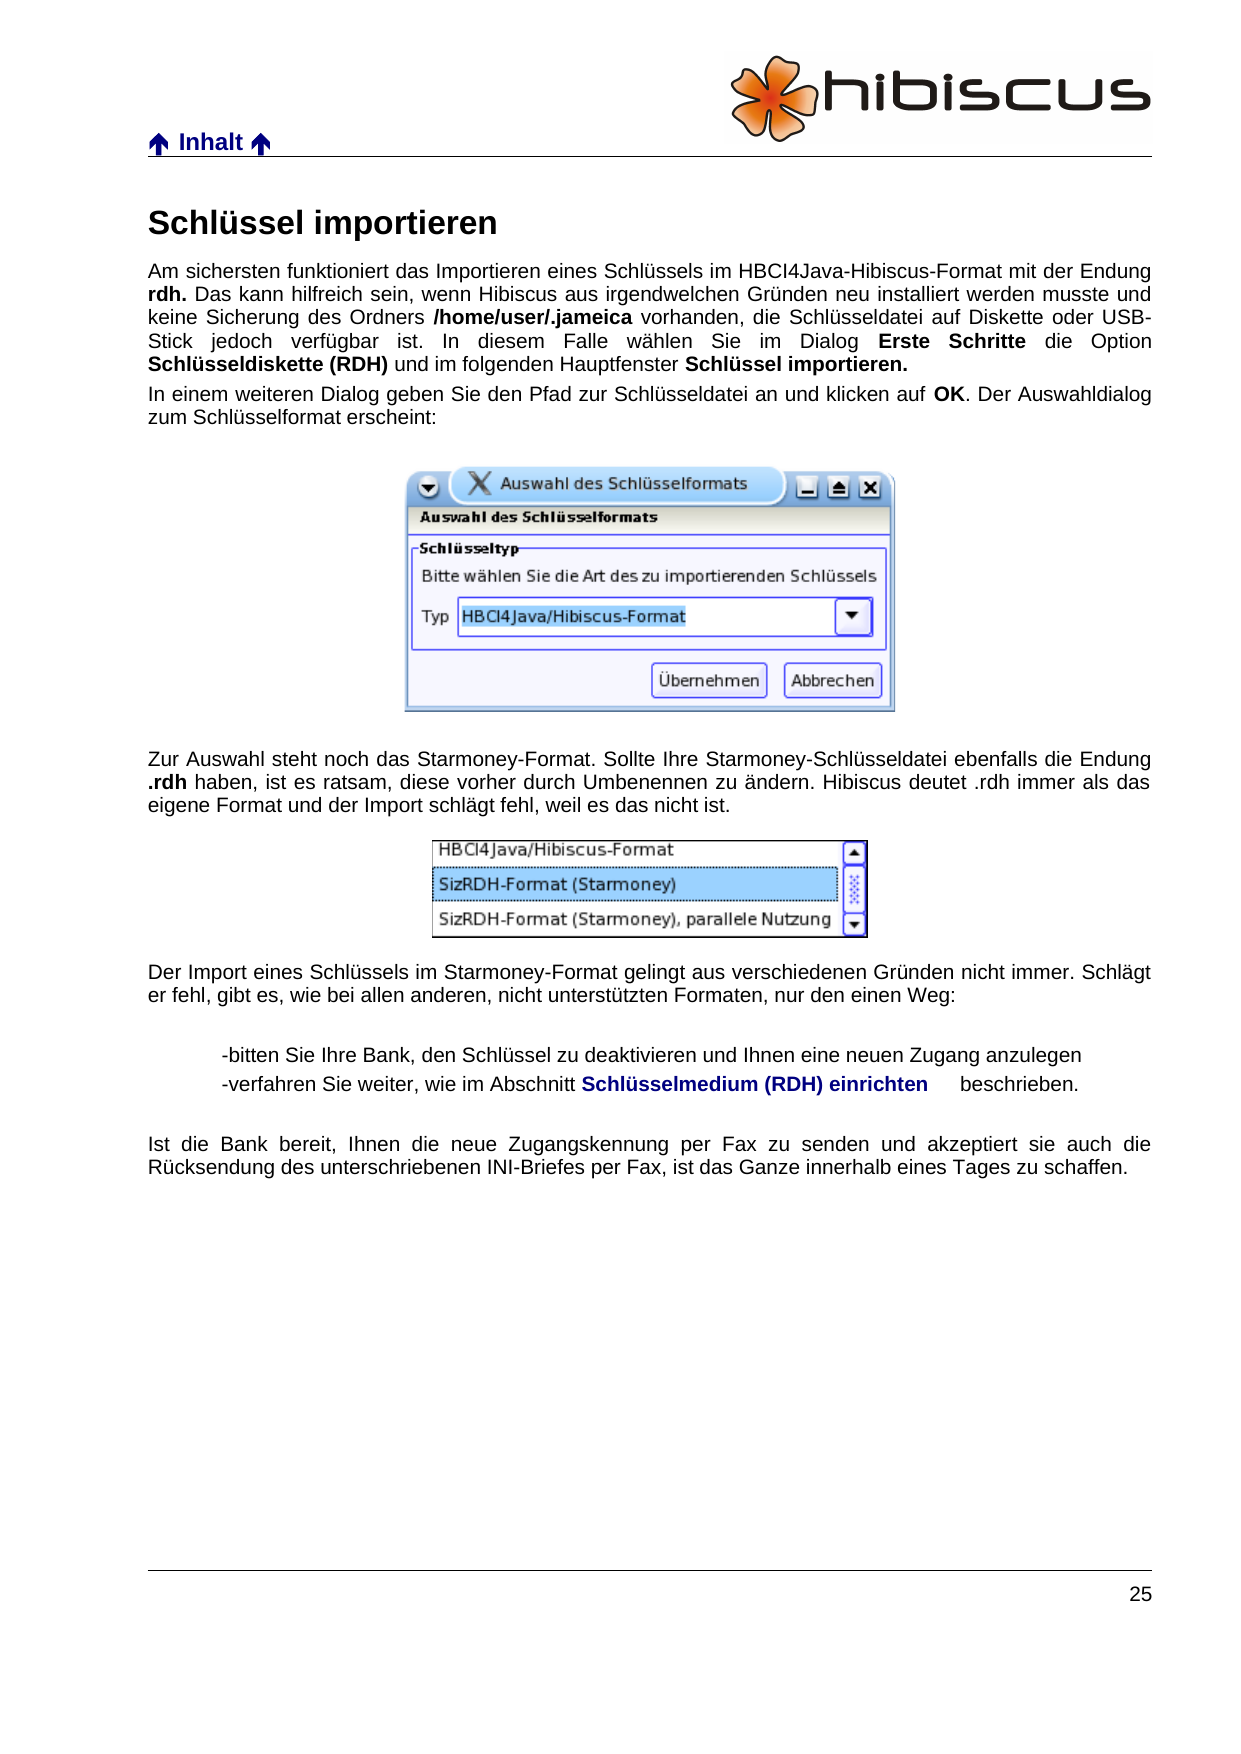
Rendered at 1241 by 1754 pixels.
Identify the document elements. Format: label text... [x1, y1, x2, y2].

picture [432, 840, 868, 938]
picture [723, 51, 1153, 144]
text Ist die Bank bereit, Ihnen die neue Zugangskennung per Fax zu senden und akzeptiert sie auch die Rücksendung des unterschriebenen INI-Briefes per Fax, ist das Ganze innerhalb eines Tages zu schaffen. [148, 1132, 1152, 1179]
text Zur Auswahl steht noch das Starmoney-Format. Sollte Ihre Starmoney-Schlüsseldatei ebenfalls die Endung .rdh haben, ist es ratsam, diese vorher durch Umbenennen zu ändern. Hibiscus deutet .rdh immer als das eigene Format und der Import schlägt fehl, weil es das nicht ist. [148, 748, 1152, 817]
text Am sichersten funktioniert das Importieren eines Schlüssels im HBCI4Java-Hibiscus-Format mit der Endung rdh. Das kann hilfreich sein, wenn Hibiscus aus irgendwelchen Gründen neu installiert werden musste und keine Sicherung des Ordners /home/user/.jameica vorhanden, die Schlüsseldatei auf Diskette oder USB-Stick jedoch verfügbar ist. In diesem Falle wählen Sie im Dialog Erste Schritte die Option Schlüsseldiskette (RDH) und im folgenden Hauptfenster Schlüssel importieren. [148, 259, 1152, 376]
subtitle Schlüssel importieren [148, 204, 1152, 242]
picture [404, 464, 896, 712]
text -verfahren Sie weiter, wie im Abschnitt Schlüsselmedium (RDH) einrichten beschrieben. [148, 1073, 1152, 1096]
text -bitten Sie Ihre Bank, den Schlüssel zu deaktivieren und Ihnen eine neuen Zugang anzulegen [148, 1043, 1152, 1066]
text In einem weiteren Dialog geben Sie den Pfad zur Schlüsseldatei an und klicken auf OK. Der Auswahldialog zum Schlüsselformat erscheint: [148, 382, 1152, 428]
text Der Import eines Schlüssels im Starmoney-Format gelingt aus verschiedenen Gründen nicht immer. Schlägt er fehl, gibt es, wie bei allen anderen, nicht unterstützten Formaten, nur den einen Weg: [148, 961, 1152, 1007]
